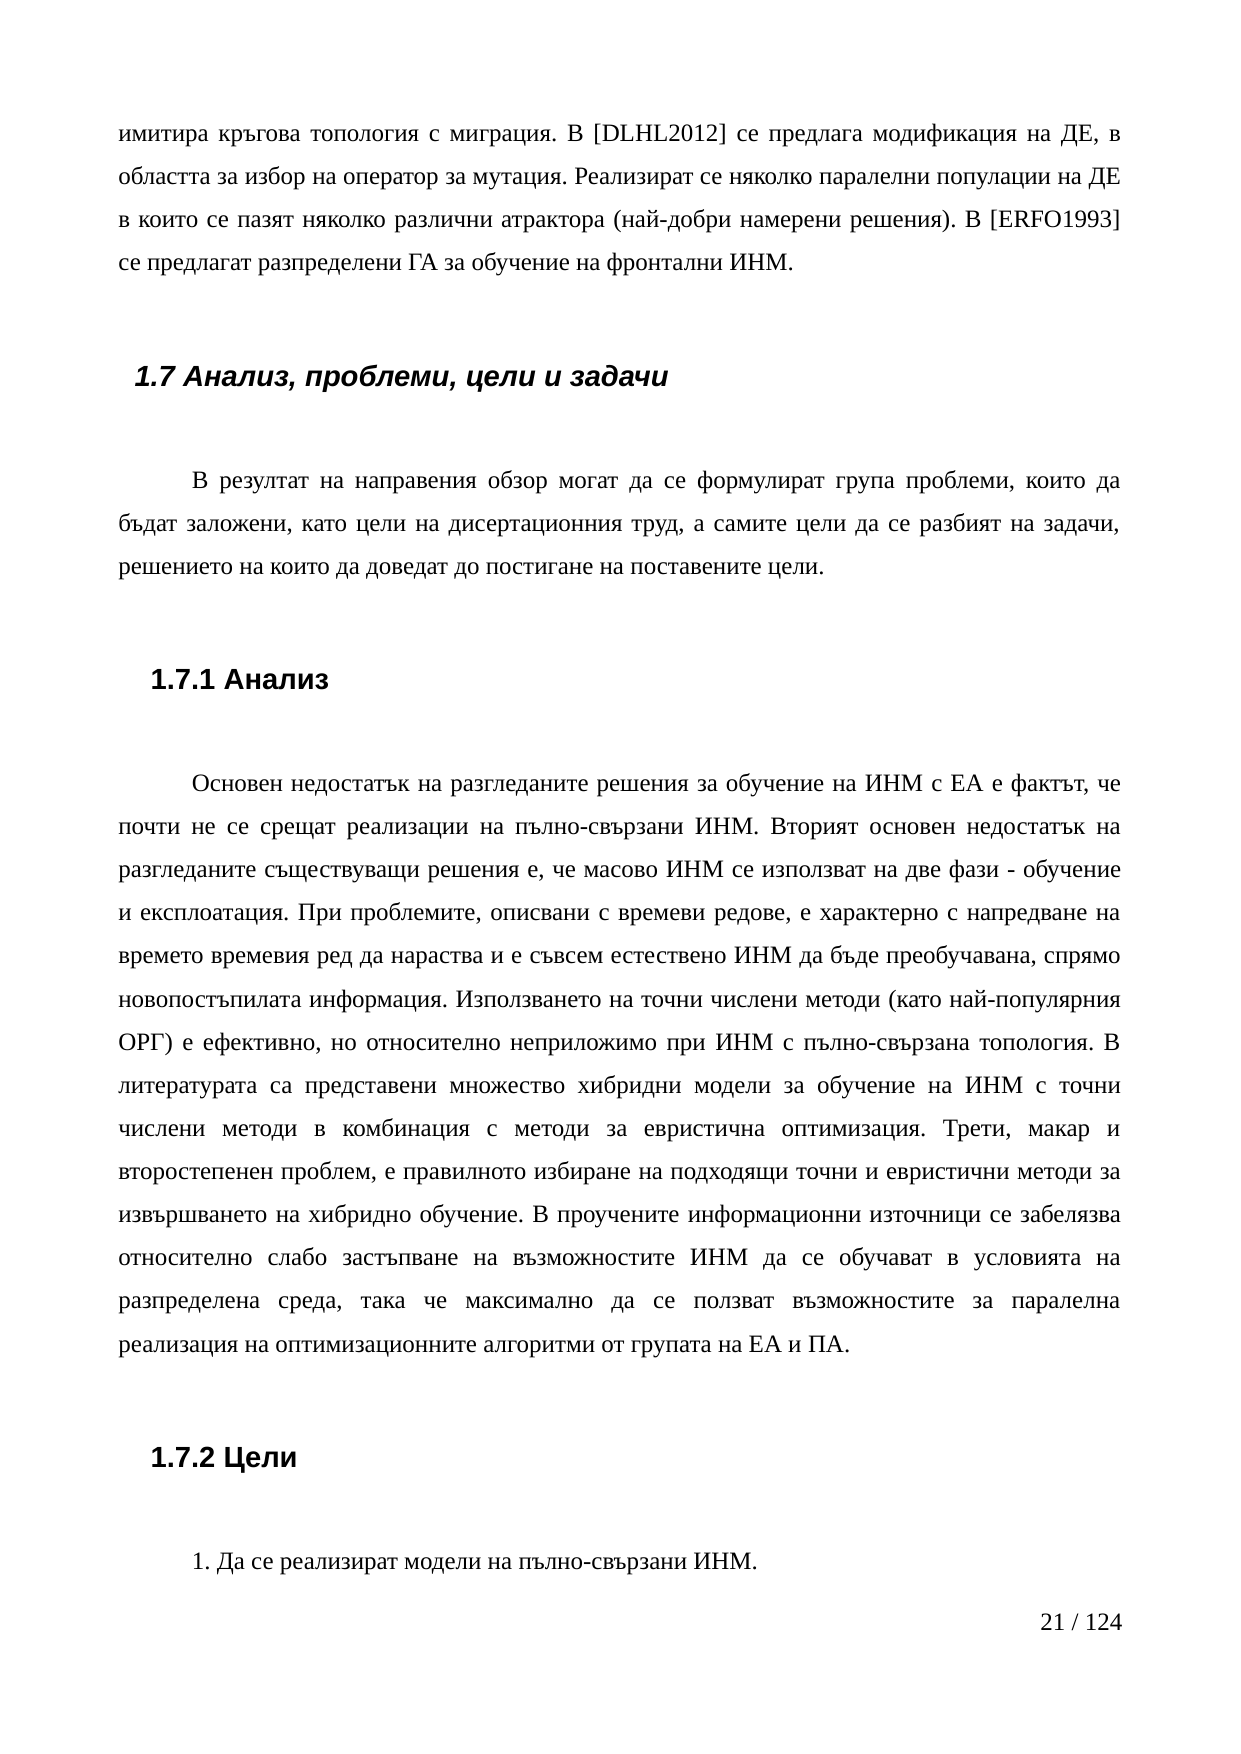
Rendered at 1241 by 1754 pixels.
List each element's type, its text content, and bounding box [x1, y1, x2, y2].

subtitle 1.7.1 Анализ [118, 662, 1122, 696]
text 1. Да се реализират модели на пълно-свързани ИНМ. [118, 1546, 1122, 1575]
text В резултат на направения обзор могат да се формулират група проблеми, които да бъдат заложени, като цели на дисертационния труд, а самите цели да се разбият на задачи, решението на които да доведат до постигане на поставените цели. [118, 465, 1122, 580]
text имитира кръгова топология с миграция. В [DLHL2012] се предлага модификация на ДЕ, в областта за избор на оператор за мутация. Реализират се няколко паралелни популации на ДЕ в които се пазят няколко различни атрактора (най-добри намерени решения). В [ERFO1993] се предлагат разпределени ГА за обучение на фронтални ИНМ. [118, 118, 1122, 276]
text Основен недостатък на разгледаните решения за обучение на ИНМ с ЕА е фактът, че почти не се срещат реализации на пълно-свързани ИНМ. Вторият основен недостатък на разгледаните съществуващи решения е, че масово ИНМ се използват на две фази - обучение и експлоатация. При проблемите, описвани с времеви редове, е характерно с напредване на времето времевия ред да нараства и е съвсем естествено ИНМ да бъде преобучавана, спрямо новопостъпилата информация. Използването на точни числени методи (като най-популярния ОРГ) е ефективно, но относително неприложимо при ИНМ с пълно-свързана топология. В литературата са представени множество хибридни модели за обучение на ИНМ с точни числени методи в комбинация с методи за евристична оптимизация. Трети, макар и второстепенен проблем, е правилното избиране на подходящи точни и евристични методи за извършването на хибридно обучение. В проучените информационни източници се забелязва относително слабо застъпване на възможностите ИНМ да се обучават в условията на разпределена среда, така че максимално да се ползват възможностите за паралелна реализация на оптимизационните алгоритми от групата на ЕА и ПА. [118, 768, 1122, 1357]
subtitle 1.7 Анализ, проблеми, цели и задачи [118, 359, 1122, 392]
subtitle 1.7.2 Цели [118, 1440, 1122, 1473]
